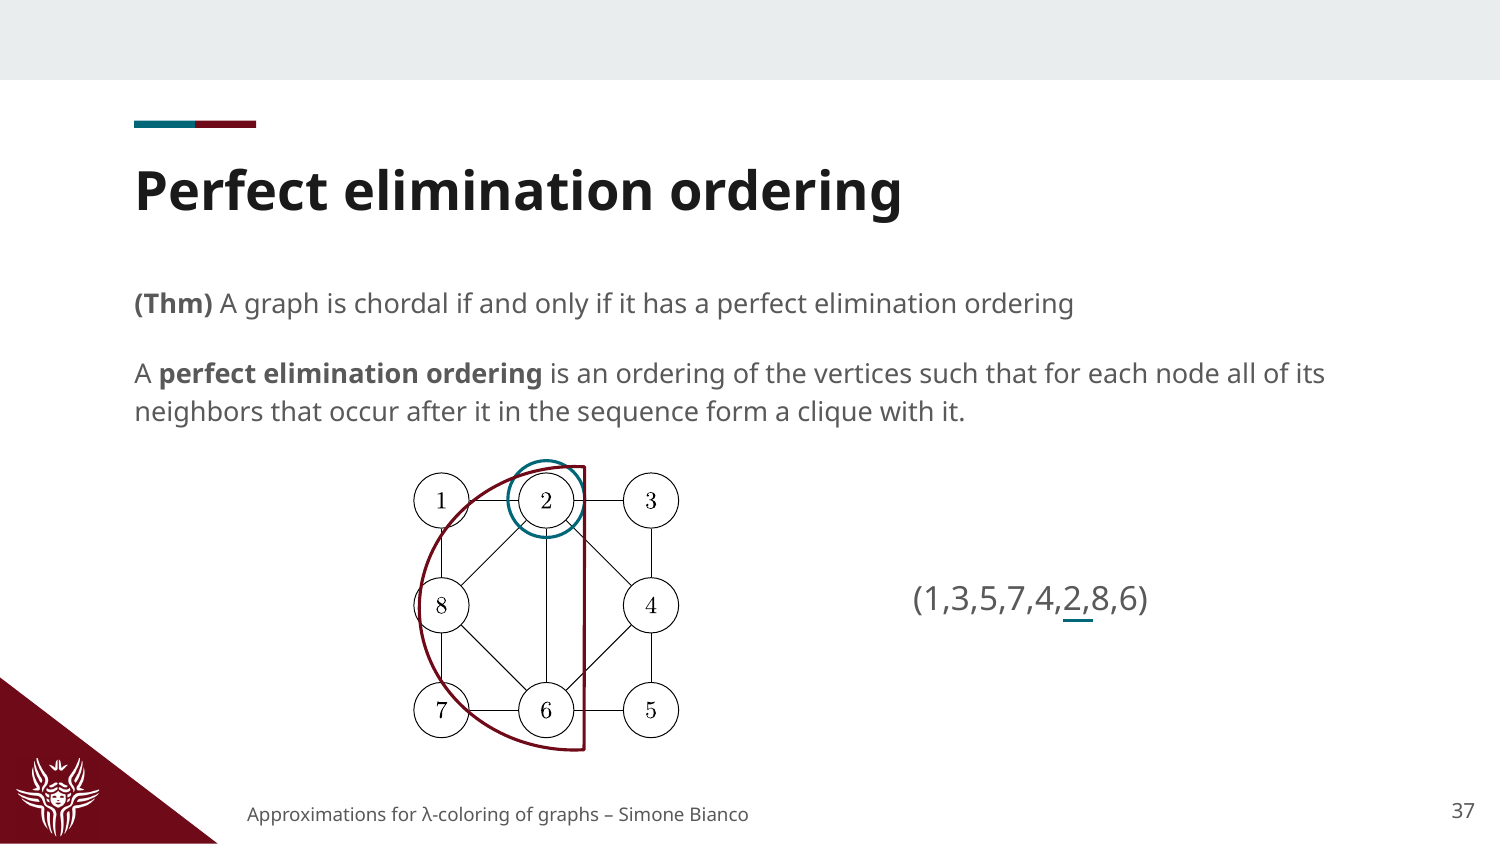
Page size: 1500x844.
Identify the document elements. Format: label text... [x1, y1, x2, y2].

title Perfect elimination ordering [119, 141, 1381, 230]
picture [510, 472, 583, 535]
picture [586, 472, 680, 739]
slide_number [1400, 779, 1491, 844]
picture [413, 472, 516, 739]
list (Thm) A graph is chordal if and only if it has a perfect elimination ordering A perfect elimination ordering is an ordering of the vertices such that for each node all of its neighbors that occur after it in the sequence form a clique with it. [119, 266, 1418, 637]
picture [16, 758, 100, 839]
text_box Approximations for λ-coloring of graphs – Simone Bianco [232, 783, 1193, 839]
picture [421, 482, 582, 739]
text_box (1,3,5,7,4,2,8,6) [879, 561, 1182, 665]
picture [577, 472, 583, 481]
